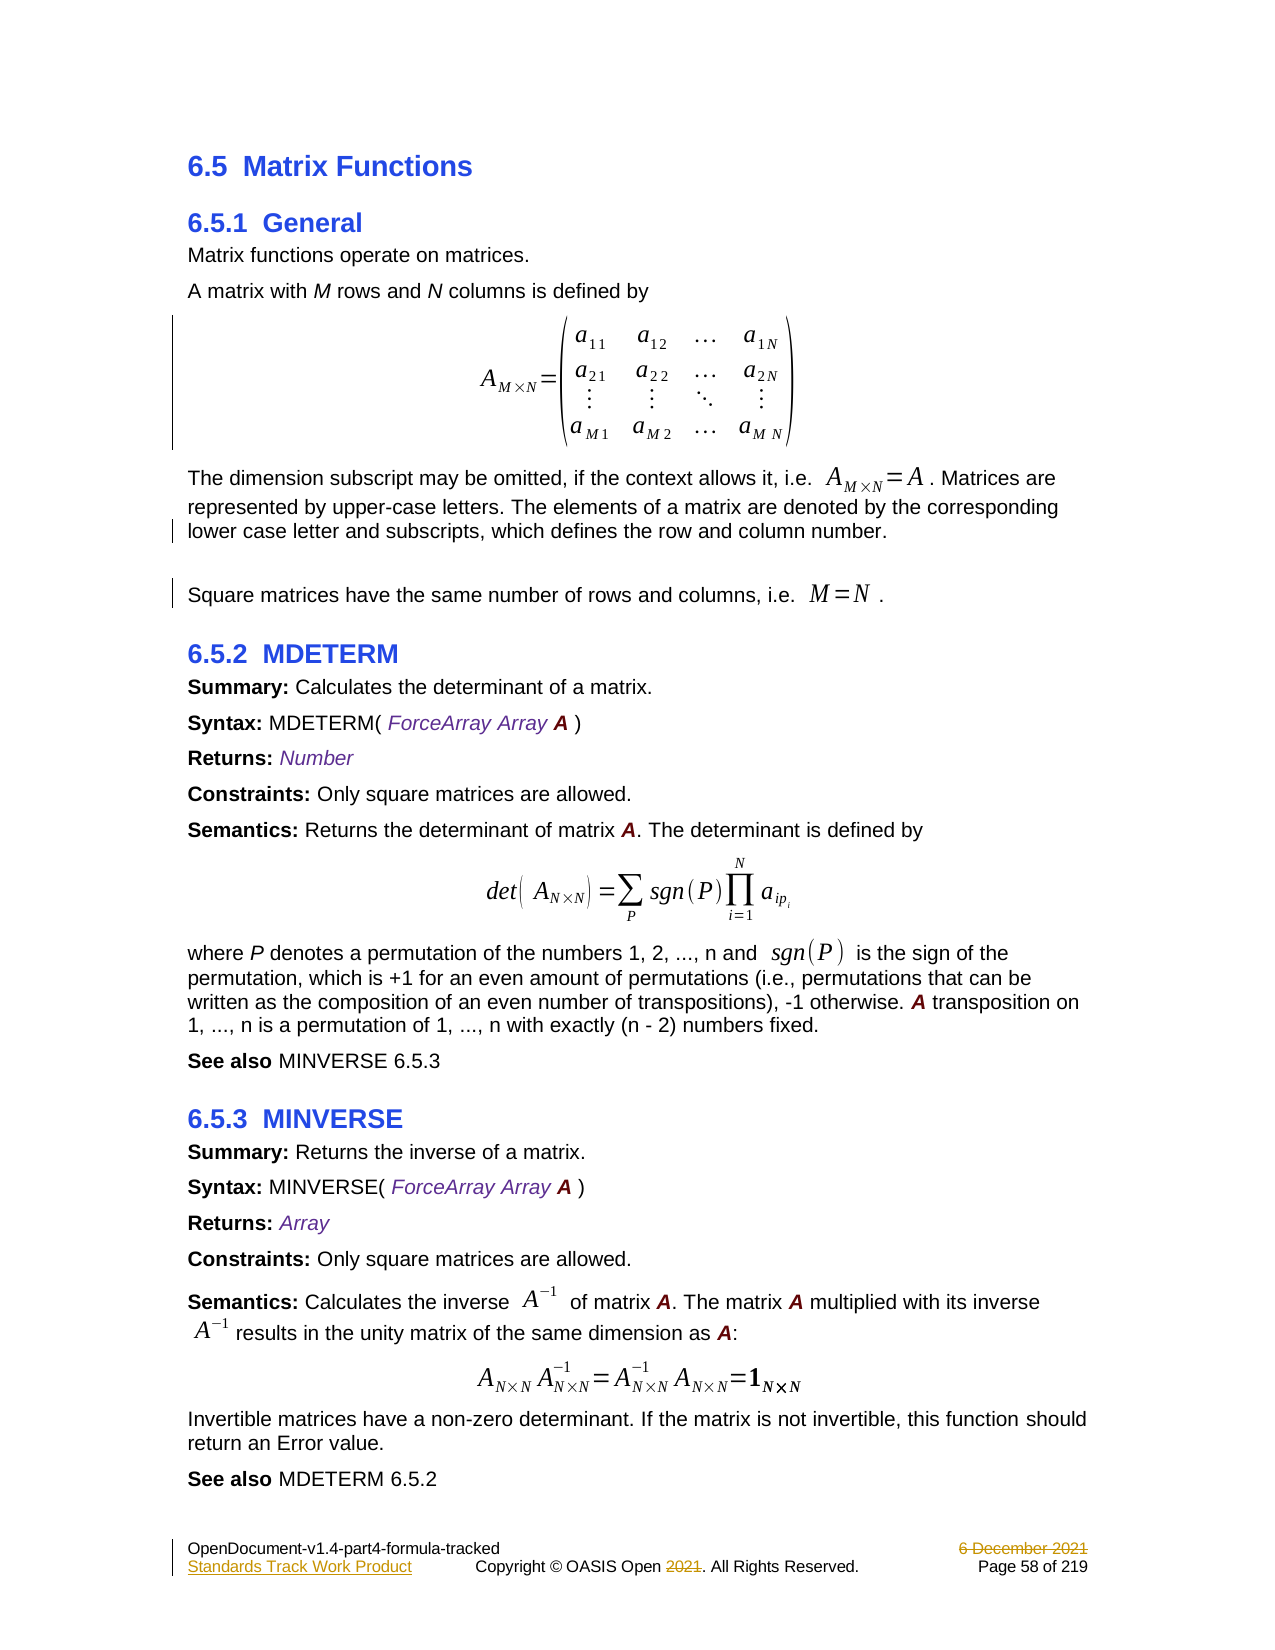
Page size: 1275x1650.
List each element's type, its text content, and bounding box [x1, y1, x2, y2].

text Syntax: MINVERSE( ForceArray Array A ) [187, 1176, 1088, 1199]
text Constraints: Only square matrices are allowed. [187, 1247, 1088, 1271]
text Summary: Returns the inverse of a matrix. [187, 1140, 1088, 1164]
text The dimension subscript may be omitted, if the context allows it, i.e. . Matrices are represented by upper-case letters. The elements of a matrix are denoted by the corresponding lower case letter and subscripts, which defines the row and column number. [187, 462, 1088, 566]
text Semantics: Returns the determinant of matrix A. The determinant is defined by [187, 818, 1088, 842]
text Syntax: MDETERM( ForceArray Array A ) [187, 711, 1088, 735]
text A matrix with M rows and N columns is defined by [187, 279, 1088, 303]
subtitle Matrix Functions [187, 150, 1088, 182]
text Summary: Calculates the determinant of a matrix. [187, 676, 1088, 699]
text where P denotes a permutation of the numbers 1, 2, ..., n and is the sign of the permutation, which is +1 for an even amount of permutations (i.e., permutations that can be written as the composition of an even number of transpositions), -1 otherwise. A transposition on 1, ..., n is a permutation of 1, ..., n with exactly (n - 2) numbers fixed. [187, 937, 1088, 1037]
subtitle General [187, 207, 1088, 237]
text Matrix functions operate on matrices. [187, 243, 1088, 267]
text Constraints: Only square matrices are allowed. [187, 782, 1088, 806]
text Invertible matrices have a non-zero determinant. If the matrix is not invertible, this function should return an Error value. [187, 1408, 1088, 1455]
text Returns: Number [187, 747, 1088, 770]
text Returns: Array [187, 1211, 1088, 1235]
text Square matrices have the same number of rows and columns, i.e. . [187, 578, 1088, 608]
text See also MDETERM 6.5.2 [187, 1467, 1088, 1491]
subtitle MINVERSE [187, 1104, 1088, 1134]
text Semantics: Calculates the inverse of matrix A. The matrix A multiplied with its inverse results in the unity matrix of the same dimension as A: [187, 1283, 1088, 1345]
text See also MINVERSE 6.5.3 [187, 1049, 1088, 1073]
subtitle MDETERM [187, 639, 1088, 669]
